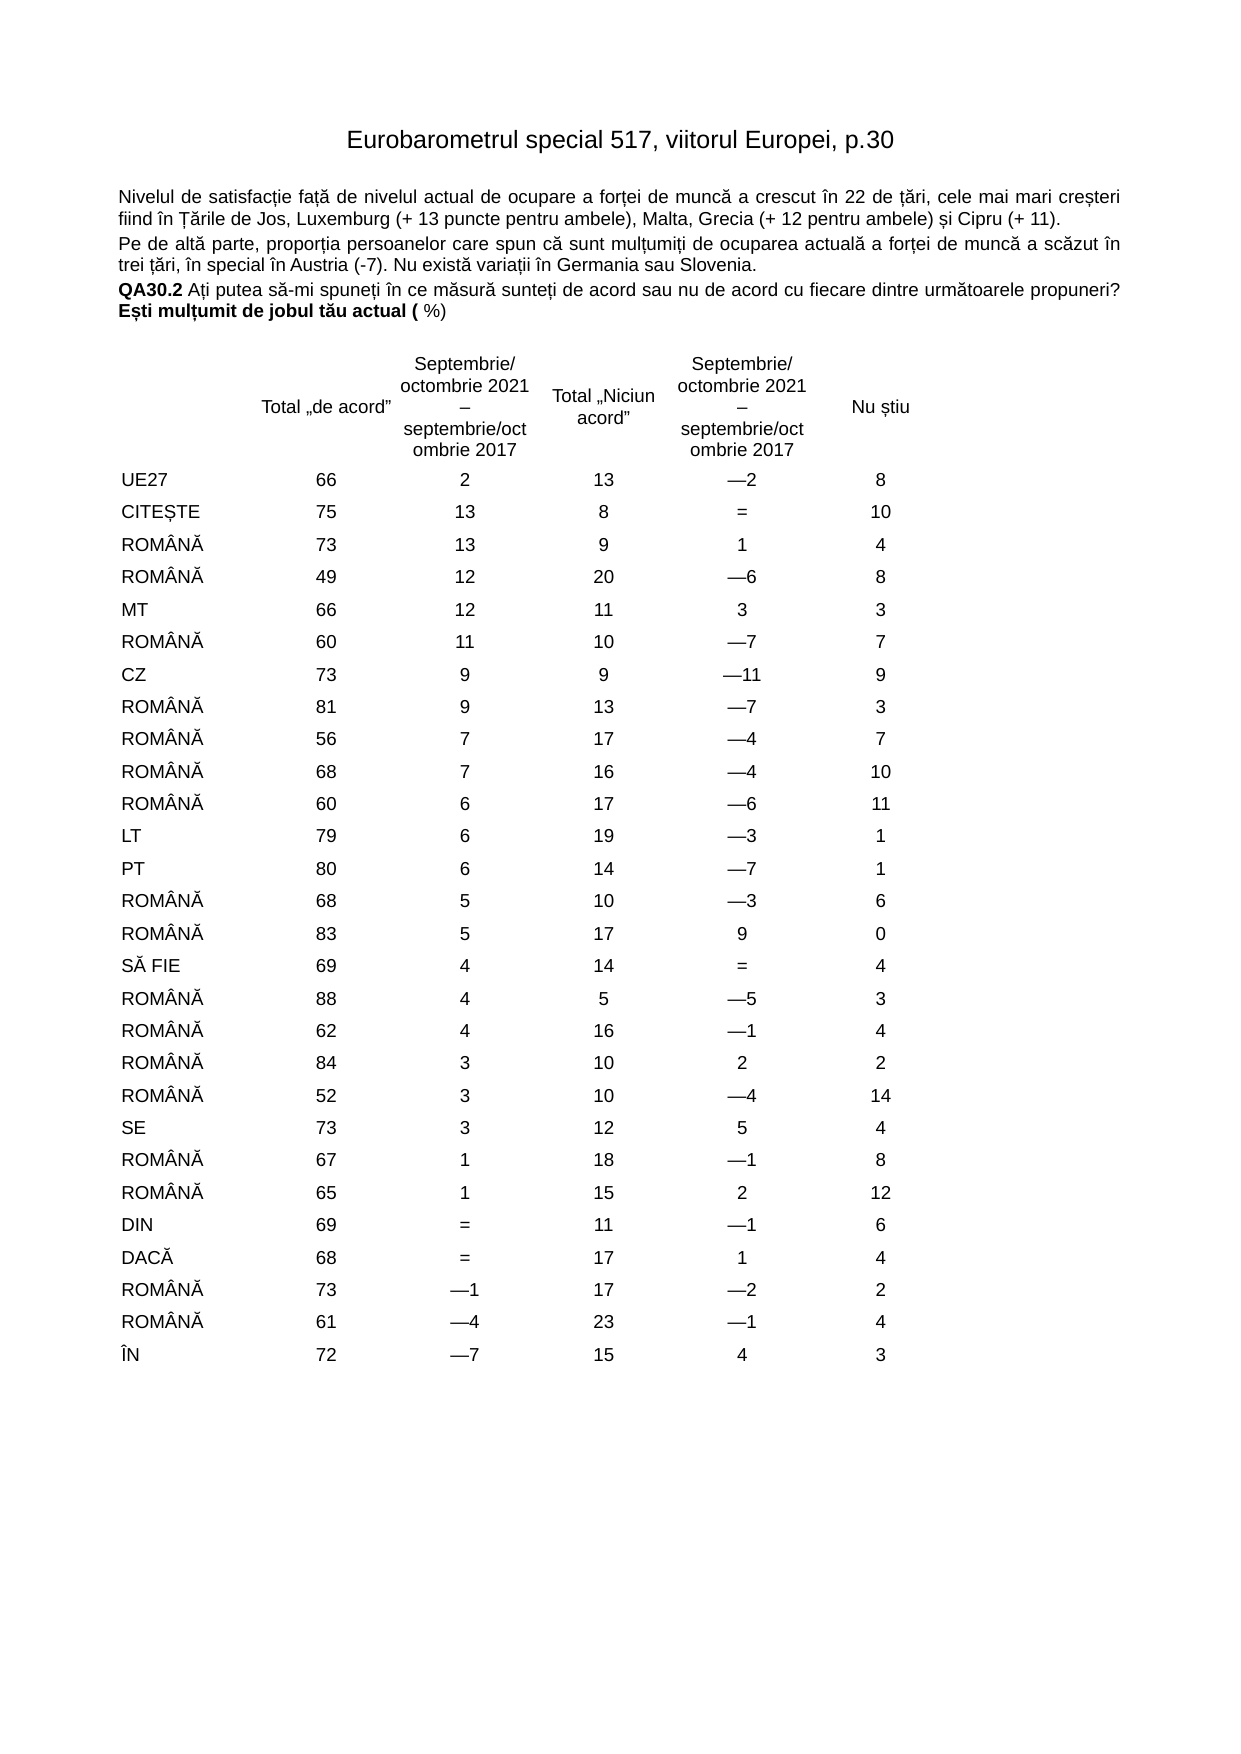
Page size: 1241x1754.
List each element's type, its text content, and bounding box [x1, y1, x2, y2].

table_cell —6 [673, 561, 811, 593]
table_cell 12 [395, 593, 534, 626]
table_cell ROMÂNĂ [118, 755, 257, 787]
table_cell 7 [395, 755, 534, 787]
table_cell —6 [673, 788, 811, 820]
table_cell 3 [811, 593, 950, 626]
table_cell 56 [257, 723, 395, 755]
table_cell 73 [257, 658, 395, 690]
table_cell 68 [257, 1241, 395, 1273]
table_cell 13 [395, 528, 534, 561]
table_header Nu știu [811, 350, 950, 463]
table_cell ROMÂNĂ [118, 788, 257, 820]
table_cell 6 [811, 885, 950, 917]
table_cell 12 [811, 1176, 950, 1209]
table_cell 7 [395, 723, 534, 755]
table_cell ROMÂNĂ [118, 1306, 257, 1338]
table_cell 1 [395, 1144, 534, 1176]
table_cell 4 [395, 950, 534, 982]
table_cell ÎN [118, 1338, 257, 1371]
table_cell —1 [673, 1144, 811, 1176]
table_header Septembrie/octombrie 2021 – septembrie/octombrie 2017 [673, 350, 811, 463]
table_cell 10 [534, 1079, 673, 1111]
table_cell 10 [534, 1047, 673, 1079]
table_cell 4 [673, 1338, 811, 1371]
table_cell 52 [257, 1079, 395, 1111]
table_cell —4 [395, 1306, 534, 1338]
table_cell 12 [534, 1111, 673, 1144]
table_cell 49 [257, 561, 395, 593]
table_cell —1 [673, 1306, 811, 1338]
table_cell 73 [257, 1111, 395, 1144]
table_cell —11 [673, 658, 811, 690]
table_cell 1 [811, 852, 950, 885]
table_cell 8 [811, 561, 950, 593]
table_cell 6 [395, 820, 534, 852]
table_cell 1 [673, 1241, 811, 1273]
table_cell SĂ FIE [118, 950, 257, 982]
table_cell 8 [534, 496, 673, 528]
table_cell 88 [257, 982, 395, 1014]
table_cell CZ [118, 658, 257, 690]
table_cell ROMÂNĂ [118, 1047, 257, 1079]
table_cell ROMÂNĂ [118, 1176, 257, 1209]
table_cell —4 [673, 723, 811, 755]
table_cell = [395, 1241, 534, 1273]
table_cell 1 [673, 528, 811, 561]
table_cell 75 [257, 496, 395, 528]
table_cell 11 [534, 593, 673, 626]
table_cell 4 [811, 1241, 950, 1273]
table_cell = [395, 1209, 534, 1241]
table_cell —4 [673, 755, 811, 787]
table_cell 0 [811, 917, 950, 949]
table_cell 17 [534, 917, 673, 949]
table_cell 2 [673, 1047, 811, 1079]
table_cell 3 [811, 982, 950, 1014]
table_cell ROMÂNĂ [118, 982, 257, 1014]
table_cell 20 [534, 561, 673, 593]
table_cell 69 [257, 950, 395, 982]
table_cell 60 [257, 788, 395, 820]
table_cell MT [118, 593, 257, 626]
table_cell 2 [811, 1274, 950, 1306]
table_cell 17 [534, 788, 673, 820]
table_cell 17 [534, 1241, 673, 1273]
table_cell ROMÂNĂ [118, 1014, 257, 1047]
table_cell 83 [257, 917, 395, 949]
table_cell ROMÂNĂ [118, 723, 257, 755]
table_cell —1 [673, 1014, 811, 1047]
table_cell 66 [257, 464, 395, 496]
table_cell —7 [673, 626, 811, 658]
table_cell ROMÂNĂ [118, 1274, 257, 1306]
table_cell 6 [811, 1209, 950, 1241]
table_cell 4 [811, 528, 950, 561]
table_cell 17 [534, 723, 673, 755]
table_cell 7 [811, 723, 950, 755]
table_cell 79 [257, 820, 395, 852]
table_cell 6 [395, 852, 534, 885]
table_cell ROMÂNĂ [118, 1144, 257, 1176]
table_cell 16 [534, 755, 673, 787]
table_cell 14 [811, 1079, 950, 1111]
table_cell ROMÂNĂ [118, 626, 257, 658]
table_cell 3 [395, 1079, 534, 1111]
table_cell DIN [118, 1209, 257, 1241]
table_cell 2 [395, 464, 534, 496]
table_cell 62 [257, 1014, 395, 1047]
table_cell 9 [395, 658, 534, 690]
table_cell 11 [534, 1209, 673, 1241]
table_cell 4 [811, 1014, 950, 1047]
table_cell 65 [257, 1176, 395, 1209]
table_cell UE27 [118, 464, 257, 496]
table_cell 3 [395, 1111, 534, 1144]
table_cell 69 [257, 1209, 395, 1241]
table_cell ROMÂNĂ [118, 885, 257, 917]
table_cell 6 [395, 788, 534, 820]
table_header Septembrie/octombrie 2021 – septembrie/octombrie 2017 [395, 350, 534, 463]
table_cell LT [118, 820, 257, 852]
table_cell 9 [534, 528, 673, 561]
table_cell 11 [811, 788, 950, 820]
table_cell 19 [534, 820, 673, 852]
table_cell 4 [395, 982, 534, 1014]
table_cell 5 [395, 917, 534, 949]
table_cell 68 [257, 755, 395, 787]
table_cell 3 [395, 1047, 534, 1079]
table_cell 2 [673, 1176, 811, 1209]
table_cell —5 [673, 982, 811, 1014]
table_cell 3 [673, 593, 811, 626]
table_cell 9 [395, 690, 534, 723]
table_cell 72 [257, 1338, 395, 1371]
table_cell 13 [534, 690, 673, 723]
text QA30.2 Ați putea să-mi spuneți în ce măsură sunteți de acord sau nu de acord cu fiecare dintre următoarele propuneri? Ești mulțumit de jobul tău actual ( %) [118, 279, 1122, 322]
text Pe de altă parte, proporția persoanelor care spun că sunt mulțumiți de ocuparea actuală a forței de muncă a scăzut în trei țări, în special în Austria (-7). Nu există variații în Germania sau Slovenia. [118, 232, 1122, 276]
table_cell 3 [811, 690, 950, 723]
table_cell 68 [257, 885, 395, 917]
table_cell 80 [257, 852, 395, 885]
table_cell 14 [534, 950, 673, 982]
text Nivelul de satisfacție față de nivelul actual de ocupare a forței de muncă a crescut în 22 de țări, cele mai mari creșteri fiind în Țările de Jos, Luxemburg (+ 13 puncte pentru ambele), Malta, Grecia (+ 12 pentru ambele) și Cipru (+ 11). [118, 186, 1122, 229]
table_cell 2 [811, 1047, 950, 1079]
table_cell 66 [257, 593, 395, 626]
table_cell —1 [395, 1274, 534, 1306]
table_cell —7 [673, 690, 811, 723]
table_cell 13 [395, 496, 534, 528]
table_cell —7 [673, 852, 811, 885]
table_cell DACĂ [118, 1241, 257, 1273]
table_cell 17 [534, 1274, 673, 1306]
table_cell SE [118, 1111, 257, 1144]
table_cell 12 [395, 561, 534, 593]
table_cell —2 [673, 464, 811, 496]
table_cell 1 [811, 820, 950, 852]
table_cell 14 [534, 852, 673, 885]
table_cell —7 [395, 1338, 534, 1371]
table_cell 11 [395, 626, 534, 658]
table_cell 5 [395, 885, 534, 917]
table_cell —2 [673, 1274, 811, 1306]
table_cell 9 [811, 658, 950, 690]
table_cell 10 [811, 755, 950, 787]
table_cell —3 [673, 885, 811, 917]
table_cell 4 [811, 1111, 950, 1144]
table_cell ROMÂNĂ [118, 1079, 257, 1111]
table_cell 1 [395, 1176, 534, 1209]
table_cell = [673, 496, 811, 528]
table_cell —3 [673, 820, 811, 852]
table_cell 3 [811, 1338, 950, 1371]
table_cell 4 [811, 950, 950, 982]
table_cell 8 [811, 464, 950, 496]
table_cell 5 [534, 982, 673, 1014]
table_cell ROMÂNĂ [118, 528, 257, 561]
table_cell 7 [811, 626, 950, 658]
table_cell 18 [534, 1144, 673, 1176]
table_cell = [673, 950, 811, 982]
table_cell 10 [534, 885, 673, 917]
table_cell 5 [673, 1111, 811, 1144]
table_cell 81 [257, 690, 395, 723]
table_cell 84 [257, 1047, 395, 1079]
table_cell 9 [673, 917, 811, 949]
table_cell 8 [811, 1144, 950, 1176]
table_cell 15 [534, 1176, 673, 1209]
table_cell 10 [811, 496, 950, 528]
table_cell —1 [673, 1209, 811, 1241]
table_cell 4 [811, 1306, 950, 1338]
table_cell —4 [673, 1079, 811, 1111]
table_cell 23 [534, 1306, 673, 1338]
table_cell 15 [534, 1338, 673, 1371]
table_cell 60 [257, 626, 395, 658]
table_cell ROMÂNĂ [118, 561, 257, 593]
table_cell 16 [534, 1014, 673, 1047]
table_cell 9 [534, 658, 673, 690]
table_cell 61 [257, 1306, 395, 1338]
table_cell 73 [257, 1274, 395, 1306]
table_cell CITEȘTE [118, 496, 257, 528]
table_cell 10 [534, 626, 673, 658]
table_header Total „Niciun acord” [534, 350, 673, 463]
table_cell 73 [257, 528, 395, 561]
table_cell 13 [534, 464, 673, 496]
table_cell PT [118, 852, 257, 885]
table_header [118, 350, 257, 463]
table_cell 67 [257, 1144, 395, 1176]
table_cell ROMÂNĂ [118, 690, 257, 723]
table_cell ROMÂNĂ [118, 917, 257, 949]
table_cell 4 [395, 1014, 534, 1047]
table_header Total „de acord” [257, 350, 395, 463]
